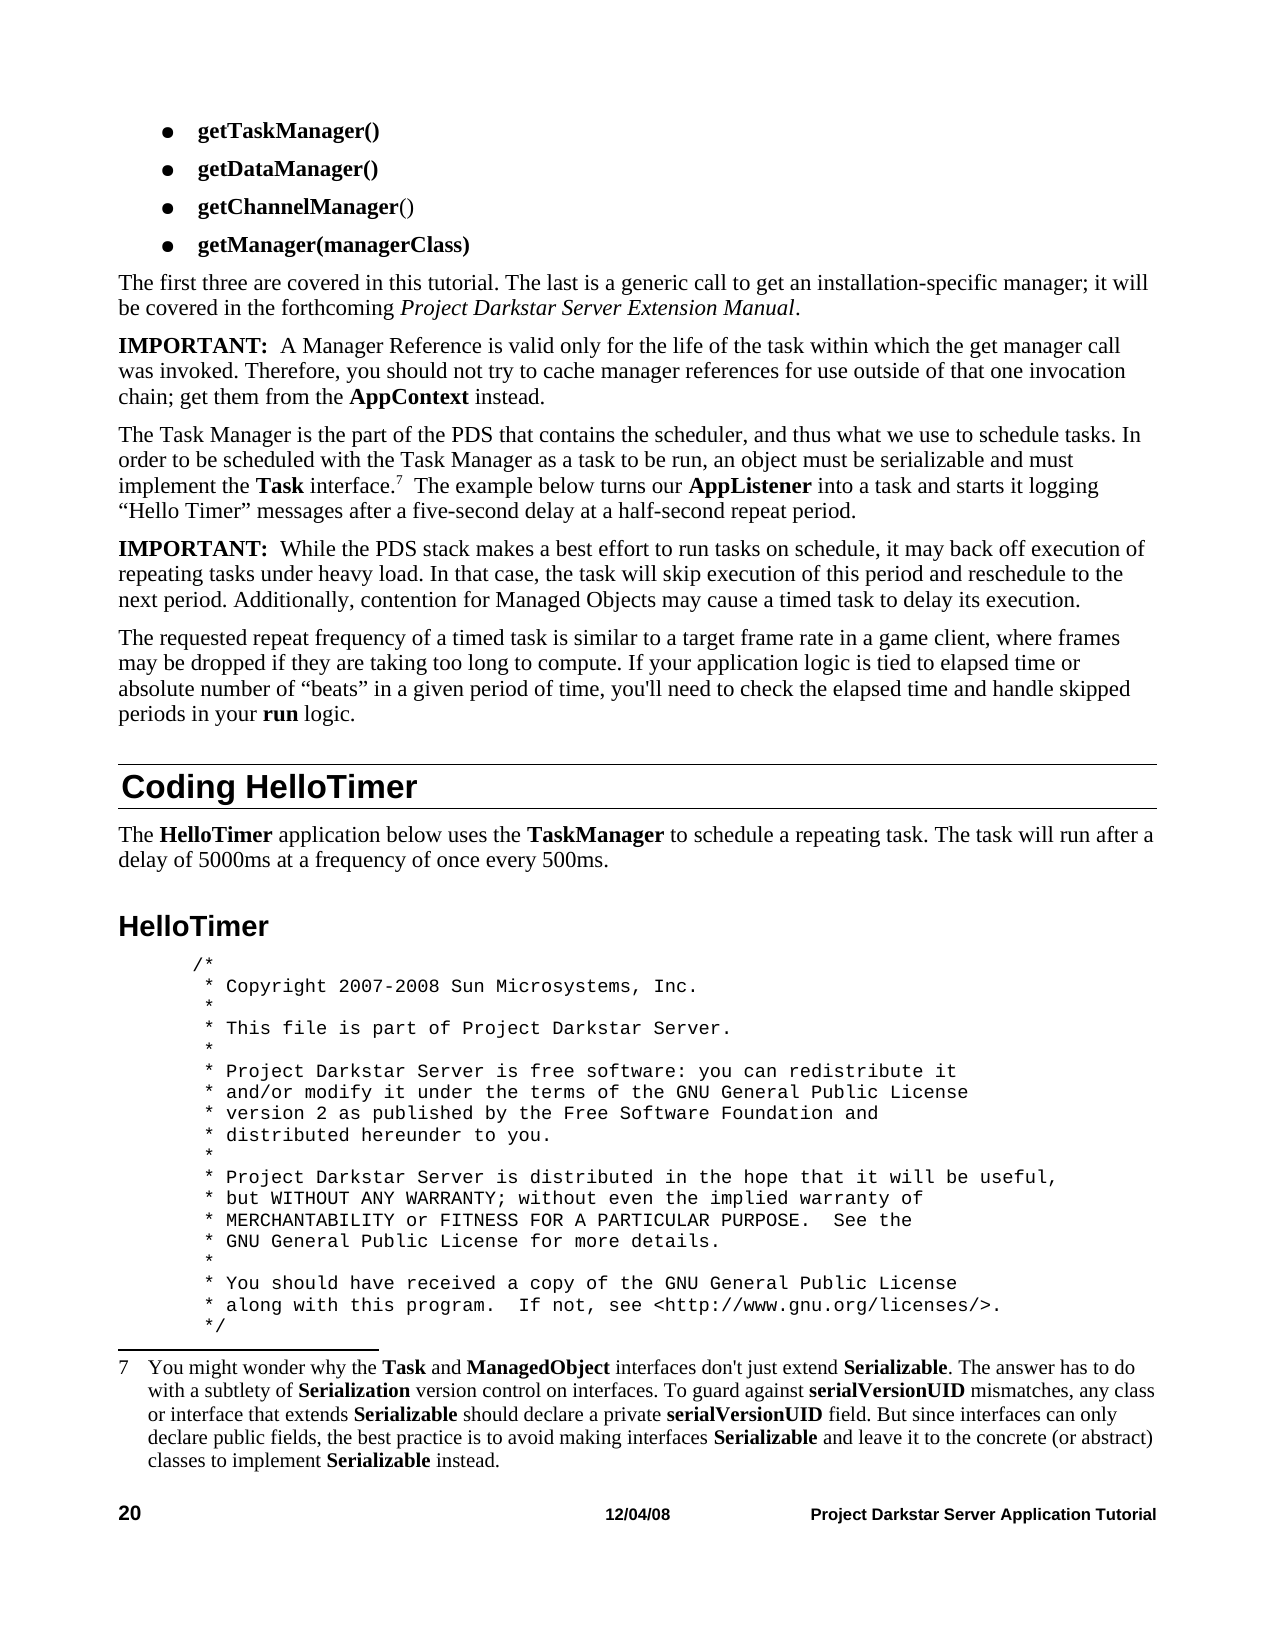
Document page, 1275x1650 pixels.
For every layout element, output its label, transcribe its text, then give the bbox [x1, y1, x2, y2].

list getTaskManager() [192, 118, 1157, 143]
text You might wonder why the Task and ManagedObject interfaces don't just extend Serializable. The answer has to do with a subtlety of Serialization version control on interfaces. To guard against serialVersionUID mismatches, any class or interface that extends Serializable should declare a private serialVersionUID field. But since interfaces can only declare public fields, the best practice is to avoid making interfaces Serializable and leave it to the concrete (or abstract) classes to implement Serializable instead. [118, 1356, 1157, 1472]
text * [192, 1253, 1098, 1274]
text */ [192, 1317, 1098, 1338]
text * Copyright 2007-2008 Sun Microsystems, Inc. [192, 977, 1098, 998]
text * Project Darkstar Server is distributed in the hope that it will be useful, [192, 1168, 1098, 1189]
text * [192, 1147, 1098, 1168]
text * distributed hereunder to you. [192, 1125, 1098, 1147]
text The HelloTimer application below uses the TaskManager to schedule a repeating task. The task will run after a delay of 5000ms at a frequency of once every 500ms. [118, 822, 1157, 873]
list getDataManager() [192, 156, 1157, 181]
list getManager(managerClass) [192, 232, 1157, 257]
text The first three are covered in this tutorial. The last is a generic call to get an installation-specific manager; it will be covered in the forthcoming Project Darkstar Server Extension Manual. [118, 270, 1157, 321]
text /* [192, 955, 1098, 977]
text * GNU General Public License for more details. [192, 1232, 1098, 1253]
subtitle HelloTimer [118, 910, 1157, 943]
text * [192, 998, 1098, 1019]
subtitle Coding HelloTimer [118, 765, 1157, 808]
text * Project Darkstar Server is free software: you can redistribute it [192, 1062, 1098, 1083]
text The requested repeat frequency of a timed task is similar to a target frame rate in a game client, where frames may be dropped if they are taking too long to compute. If your application logic is tied to elapsed time or absolute number of “beats” in a given period of time, you'll need to check the elapsed time and handle skipped periods in your run logic. [118, 625, 1157, 726]
text * version 2 as published by the Free Software Foundation and [192, 1104, 1098, 1125]
text The Task Manager is the part of the PDS that contains the scheduler, and thus what we use to schedule tasks. In order to be scheduled with the Task Manager as a task to be run, an object must be serializable and must implement the Task interface. The example below turns our AppListener into a task and starts it logging “Hello Timer” messages after a five-second delay at a half-second repeat period. [118, 422, 1157, 523]
text * along with this program. If not, see <http://www.gnu.org/licenses/>. [192, 1295, 1098, 1317]
text * You should have received a copy of the GNU General Public License [192, 1274, 1098, 1295]
text * [192, 1040, 1098, 1062]
text * This file is part of Project Darkstar Server. [192, 1019, 1098, 1040]
text IMPORTANT: A Manager Reference is valid only for the life of the task within which the get manager call was invoked. Therefore, you should not try to cache manager references for use outside of that one invocation chain; get them from the AppContext instead. [118, 333, 1157, 409]
text * MERCHANTABILITY or FITNESS FOR A PARTICULAR PURPOSE. See the [192, 1210, 1098, 1232]
text * but WITHOUT ANY WARRANTY; without even the implied warranty of [192, 1189, 1098, 1210]
text * and/or modify it under the terms of the GNU General Public License [192, 1083, 1098, 1104]
text IMPORTANT: While the PDS stack makes a best effort to run tasks on schedule, it may back off execution of repeating tasks under heavy load. In that case, the task will skip execution of this period and reschedule to the next period. Additionally, contention for Managed Objects may cause a timed task to delay its execution. [118, 536, 1157, 612]
list getChannelManager() [192, 194, 1157, 219]
